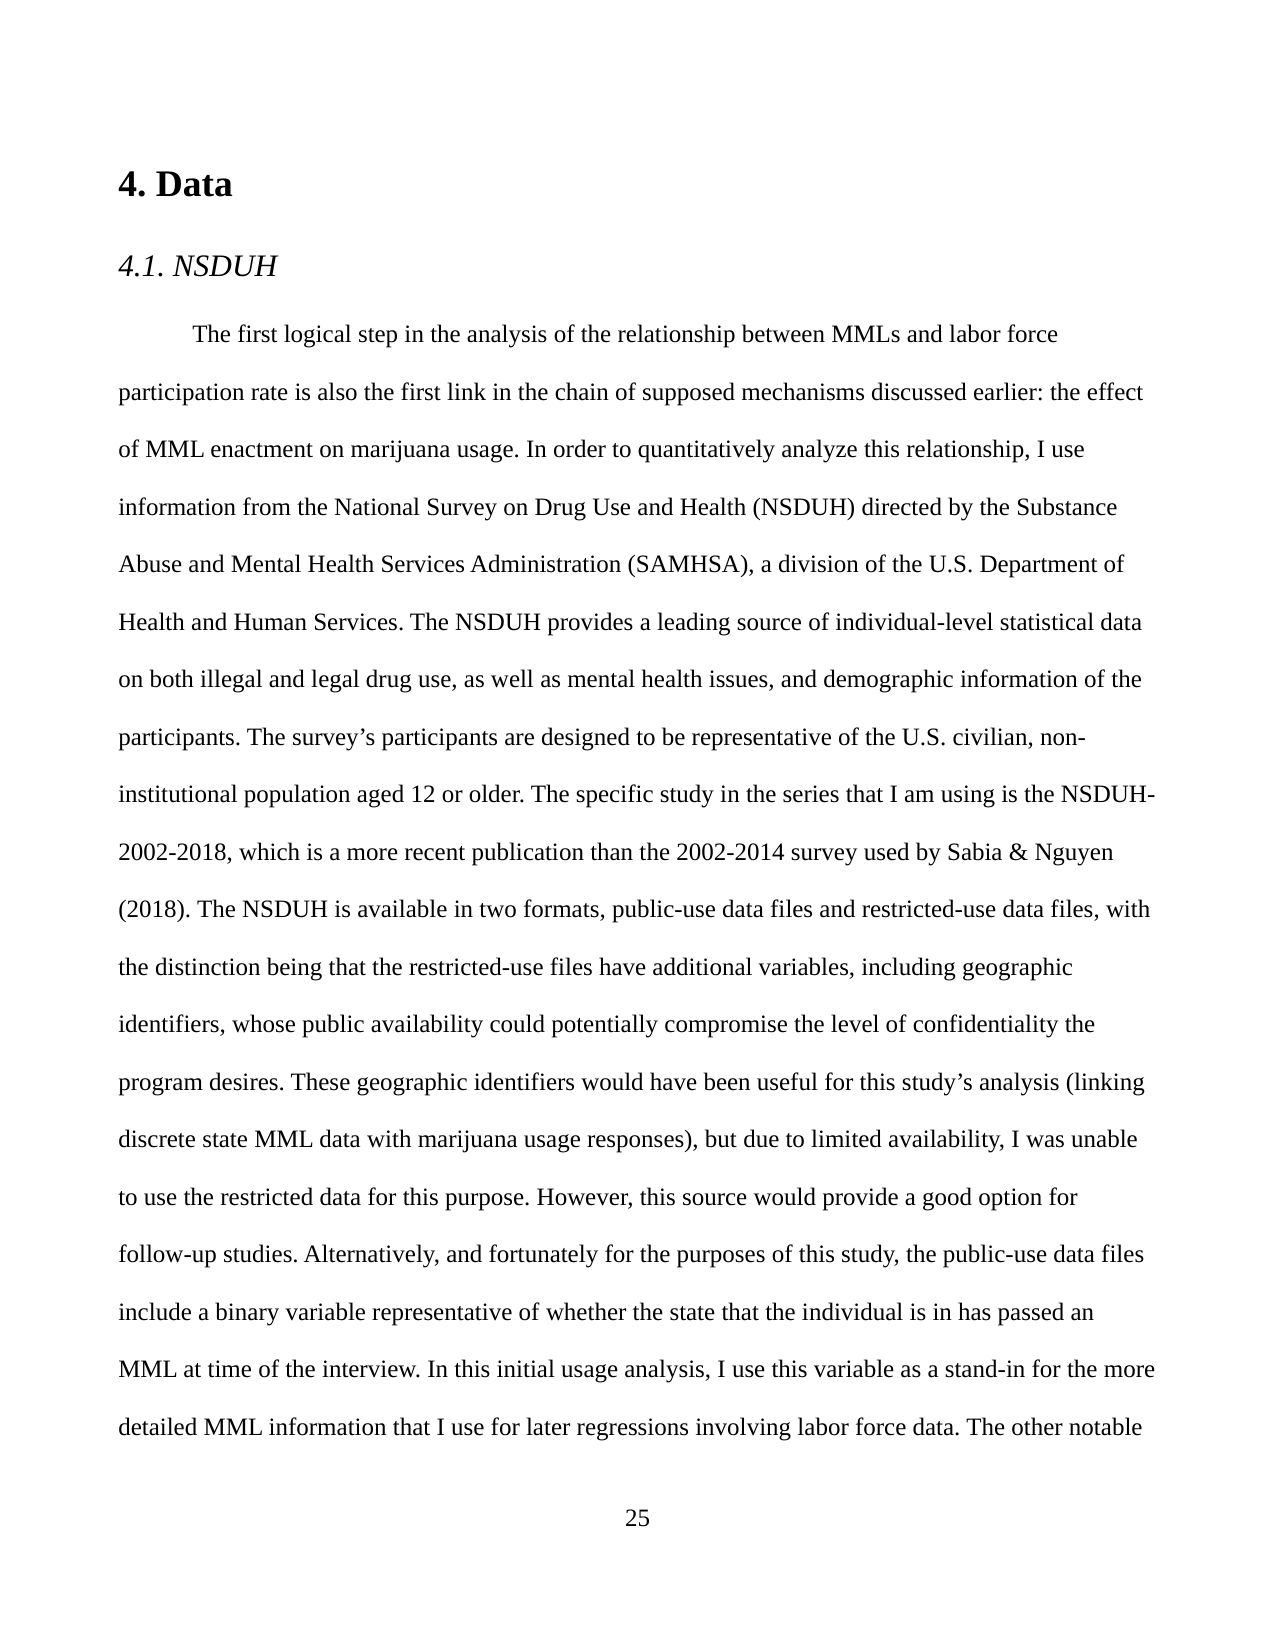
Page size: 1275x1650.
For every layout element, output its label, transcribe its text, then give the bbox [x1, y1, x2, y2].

text 4. Data [118, 161, 1157, 204]
text 4.1. NSDUH [118, 247, 1157, 283]
text The first logical step in the analysis of the relationship between MMLs and labor force participation rate is also the first link in the chain of supposed mechanisms discussed earlier: the effect of MML enactment on marijuana usage. In order to quantitatively analyze this relationship, I use information from the National Survey on Drug Use and Health (NSDUH) directed by the Substance Abuse and Mental Health Services Administration (SAMHSA), a division of the U.S. Department of Health and Human Services. The NSDUH provides a leading source of individual-level statistical data on both illegal and legal drug use, as well as mental health issues, and demographic information of the participants. The survey’s participants are designed to be representative of the U.S. civilian, non-institutional population aged 12 or older. The specific study in the series that I am using is the NSDUH-2002-2018, which is a more recent publication than the 2002-2014 survey used by Sabia & Nguyen (2018). The NSDUH is available in two formats, public-use data files and restricted-use data files, with the distinction being that the restricted-use files have additional variables, including geographic identifiers, whose public availability could potentially compromise the level of confidentiality the program desires. These geographic identifiers would have been useful for this study’s analysis (linking discrete state MML data with marijuana usage responses), but due to limited availability, I was unable to use the restricted data for this purpose. However, this source would provide a good option for follow-up studies. Alternatively, and fortunately for the purposes of this study, the public-use data files include a binary variable representative of whether the state that the individual is in has passed an MML at time of the interview. In this initial usage analysis, I use this variable as a stand-in for the more detailed MML information that I use for later regressions involving labor force data. The other notable [118, 319, 1157, 1441]
